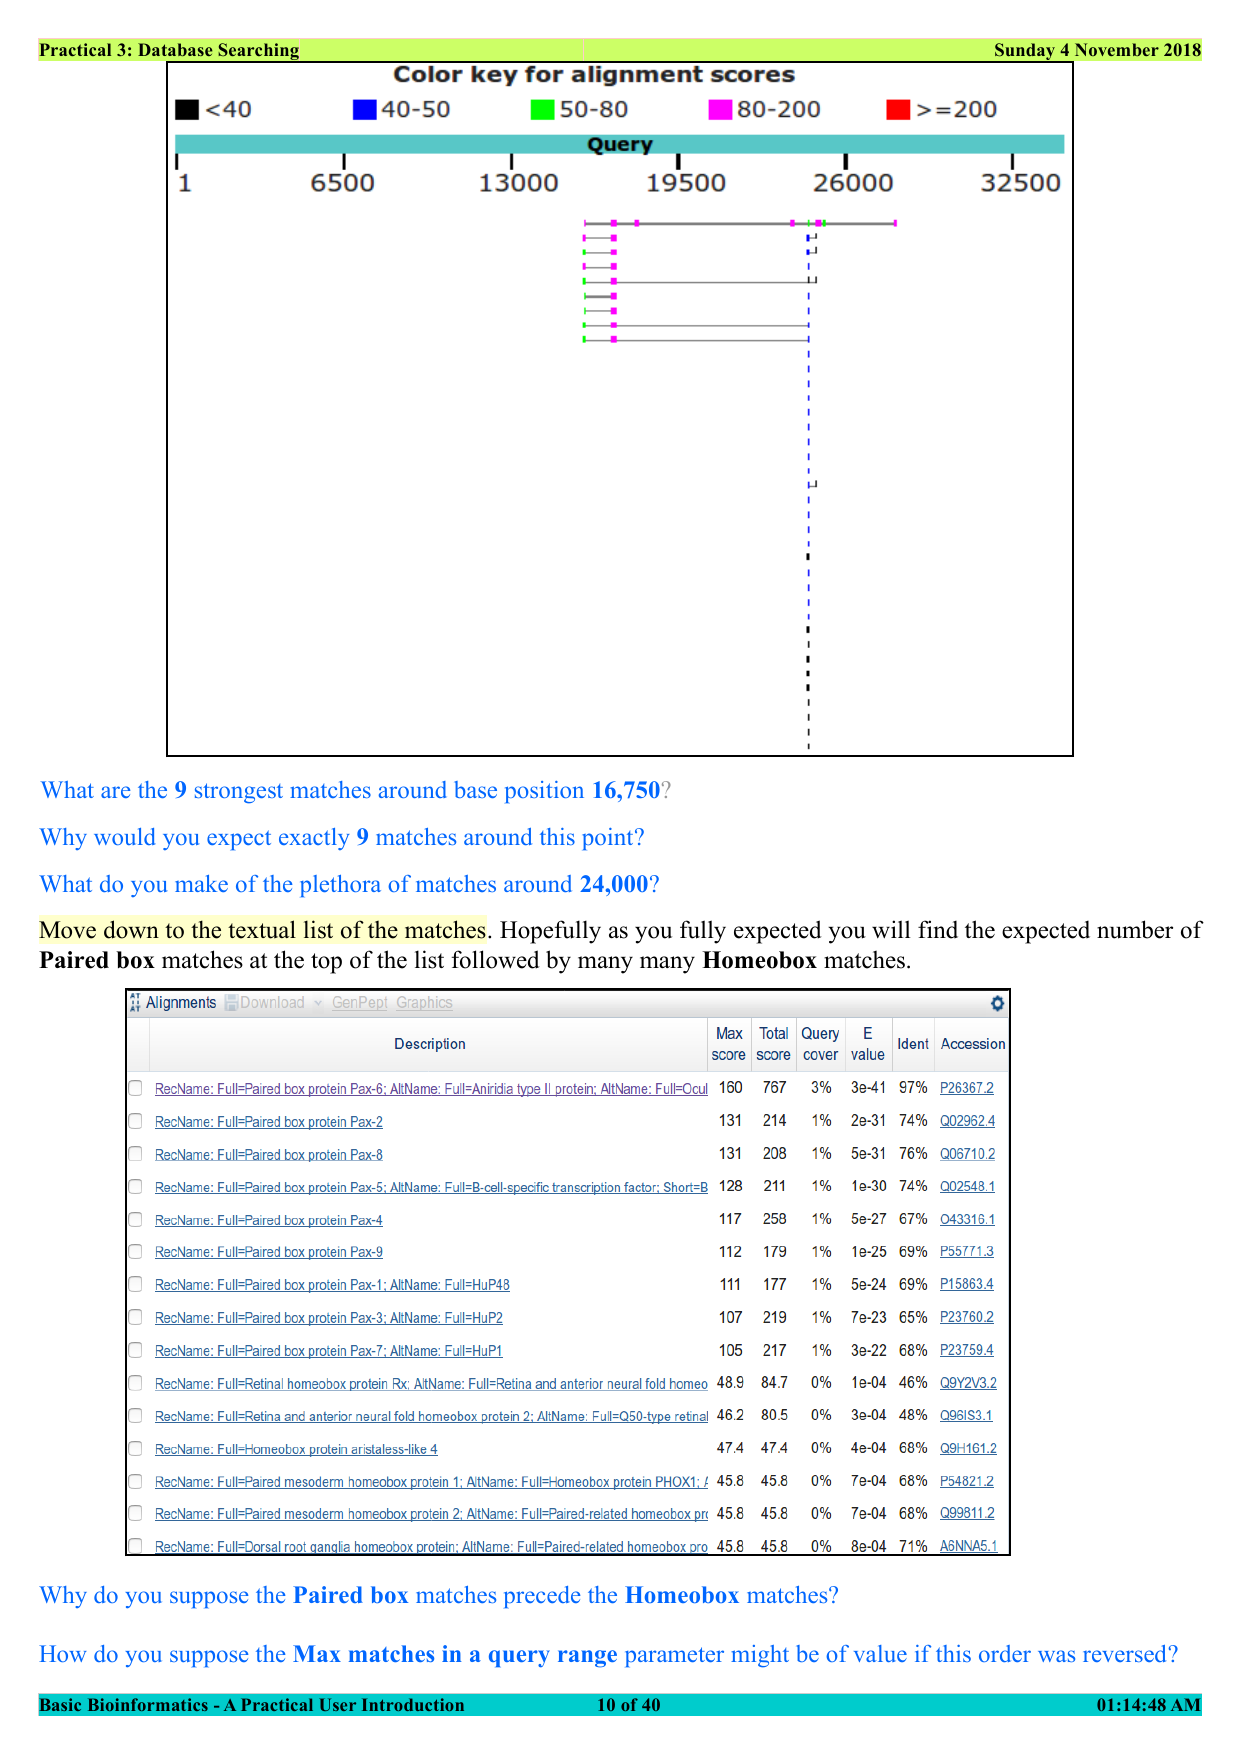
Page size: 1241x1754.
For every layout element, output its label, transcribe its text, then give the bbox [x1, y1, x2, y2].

text What do you make of the plethora of matches around 24,000? [38, 869, 1202, 898]
text What are the 9 strongest matches around base position 16,750? [38, 755, 1202, 804]
text How do you suppose the Max matches in a query range parameter might be of value if this order was reversed? [38, 1639, 1202, 1668]
text Why would you expect exactly 9 matches around this point? [38, 822, 1202, 851]
picture [127, 990, 1009, 1554]
picture [168, 63, 1072, 755]
text Why do you suppose the Paired box matches precede the Homeobox matches? [38, 1554, 1202, 1609]
text Move down to the textual list of the matches. Hopefully as you fully expected you will find the expected number of Paired box matches at the top of the list followed by many many Homeobox matches. [38, 915, 1202, 973]
